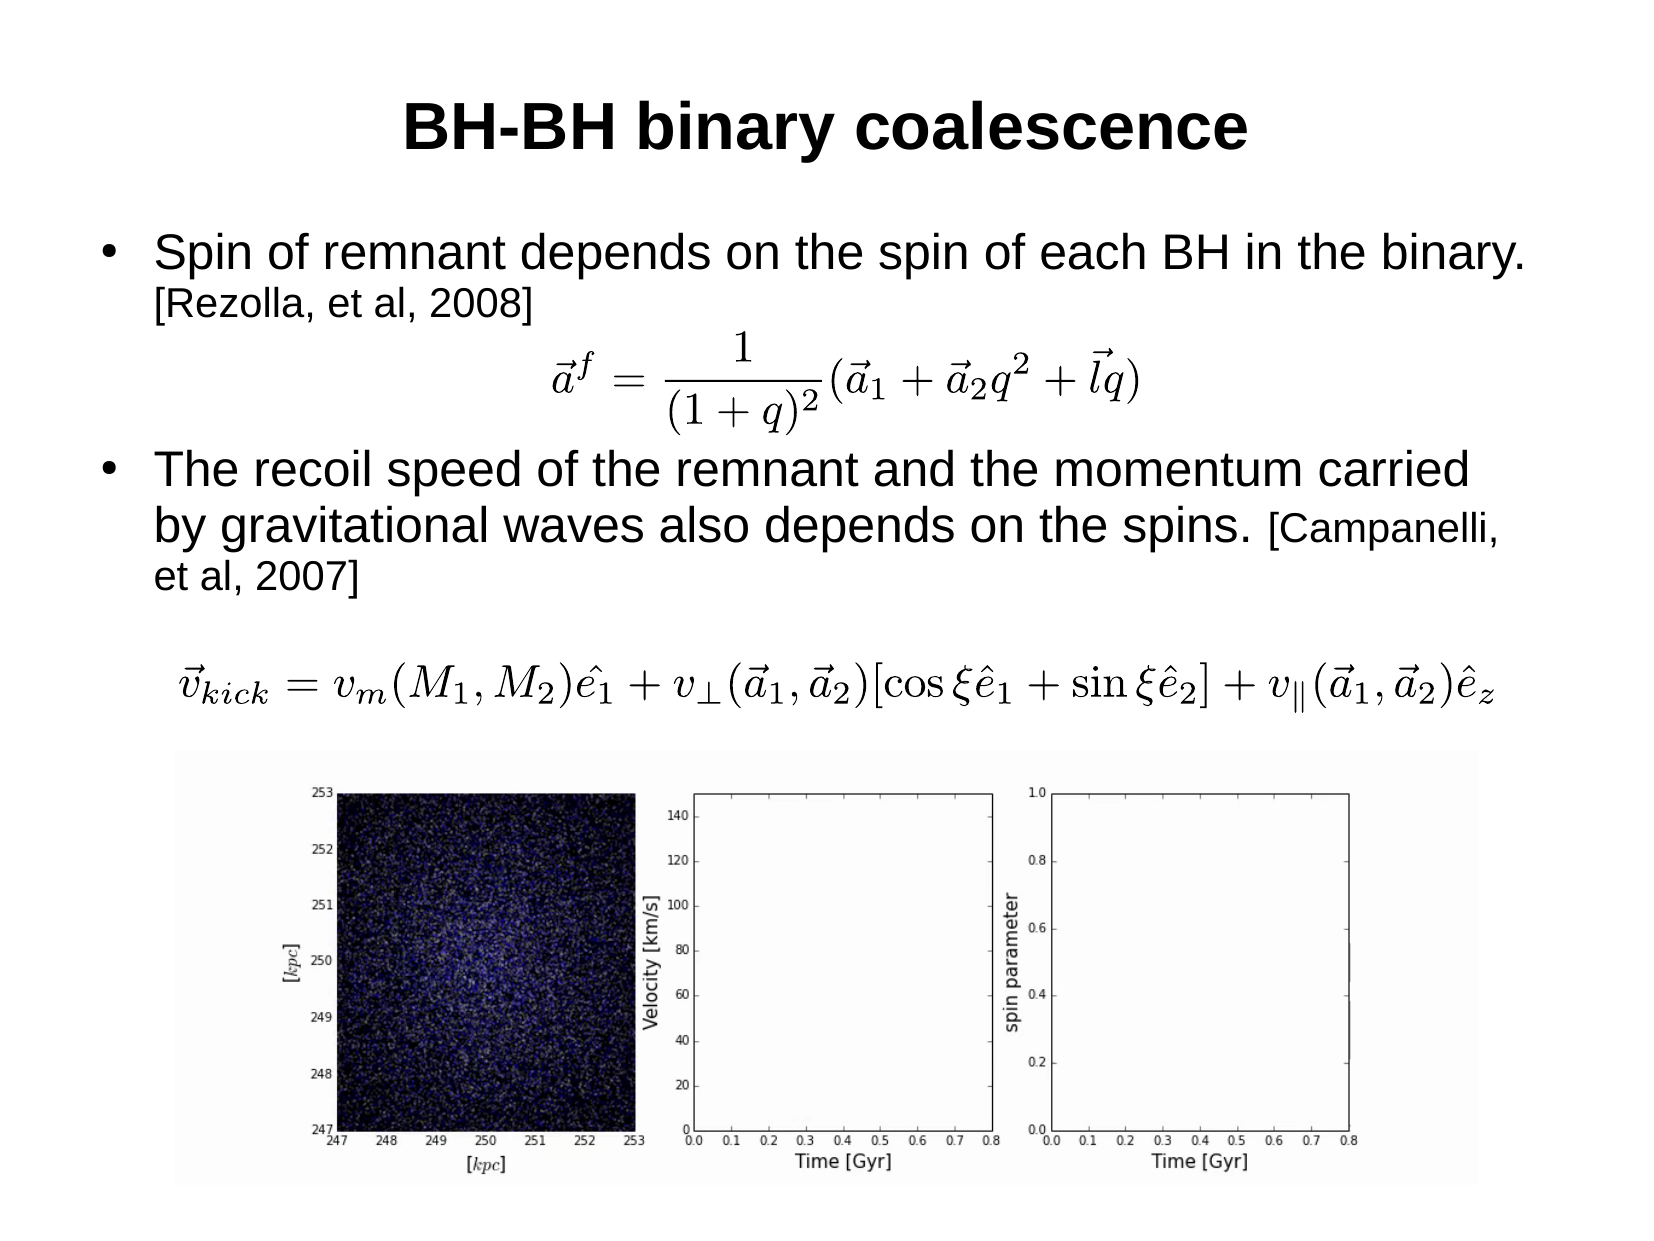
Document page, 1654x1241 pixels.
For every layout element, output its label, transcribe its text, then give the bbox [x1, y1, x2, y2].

text_box [547, 331, 1143, 436]
text_box [173, 750, 1479, 1185]
text_box [176, 662, 1496, 714]
title BH-BH binary coalescence [82, 67, 1571, 186]
list Spin of remnant depends on the spin of each BH in the binary. [Rezolla, et al, 2008] The recoil speed of the remnant and the momentum carried by gravitational waves also depends on the spins. [Campanelli, et al, 2007] [82, 224, 1531, 1170]
